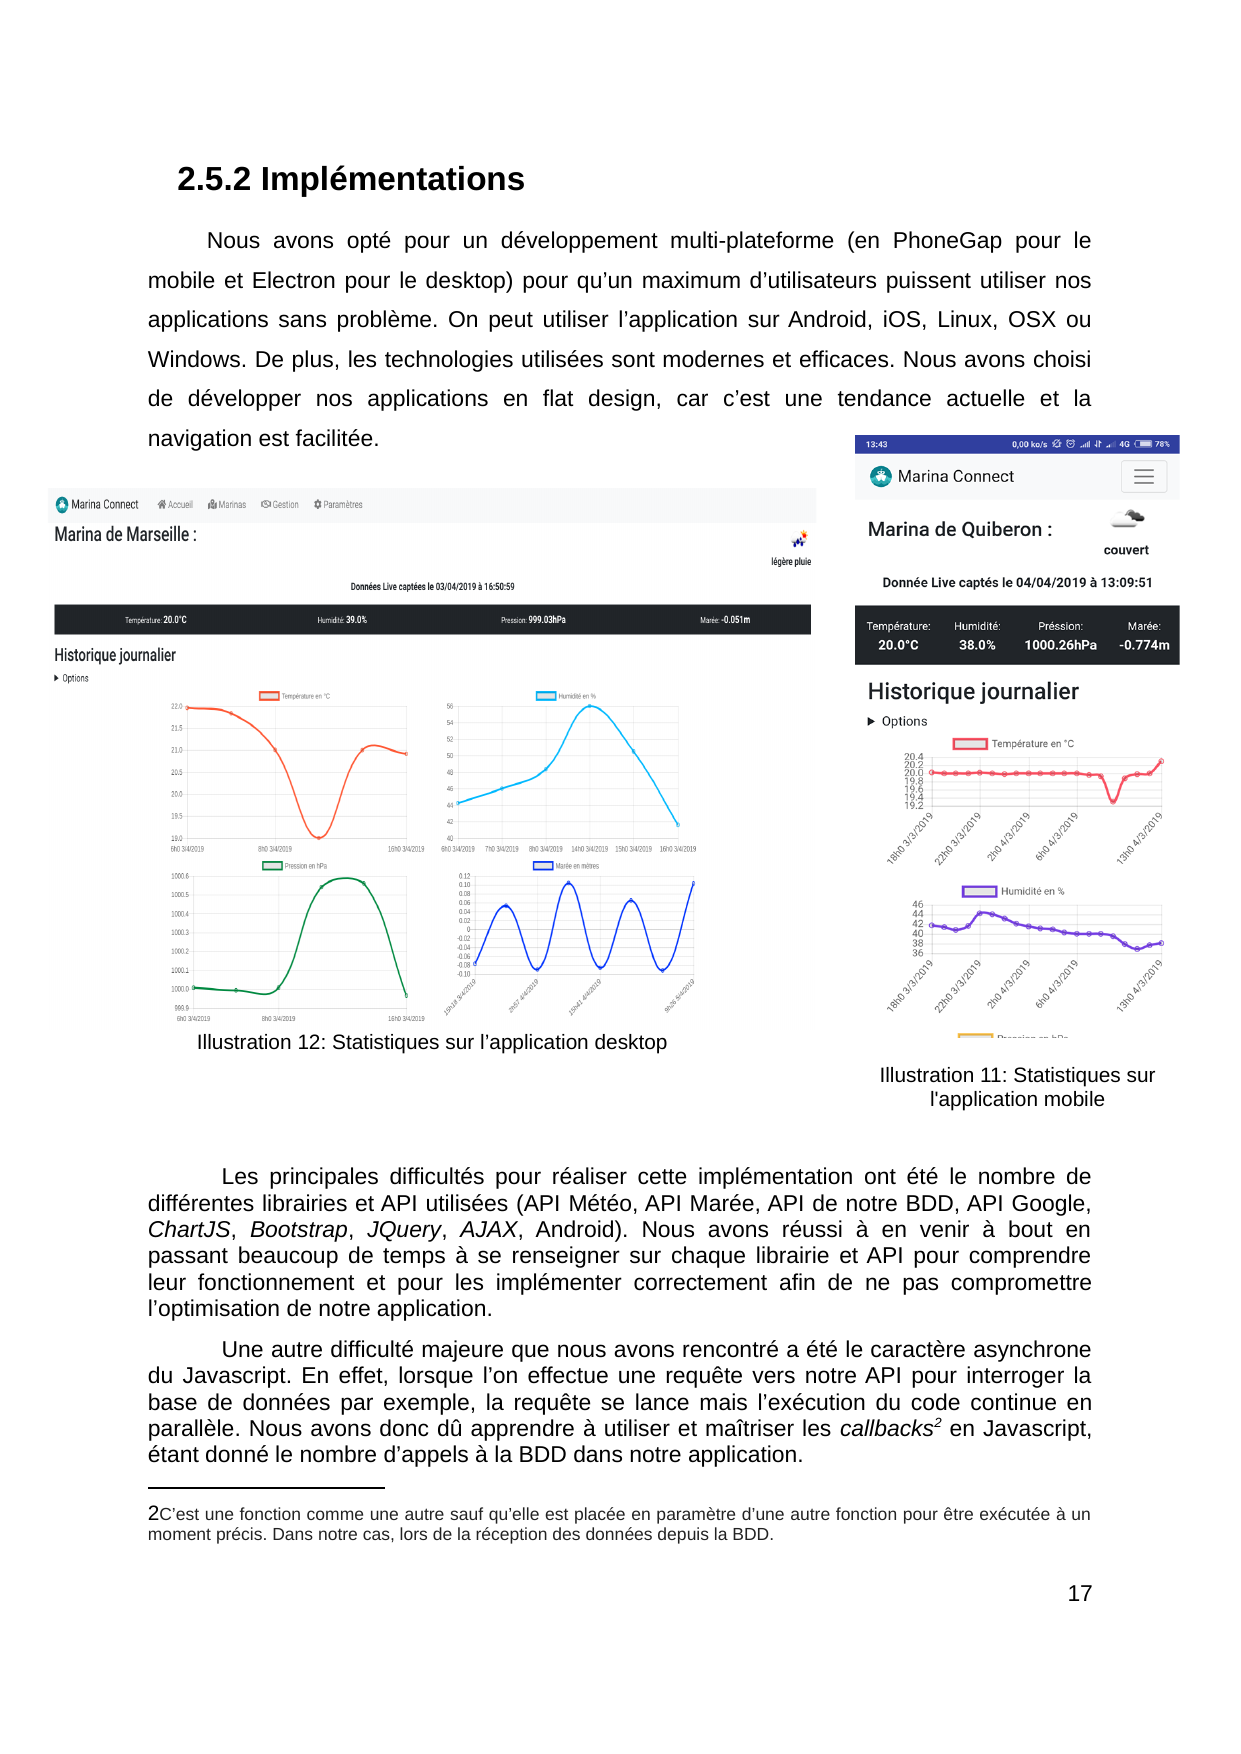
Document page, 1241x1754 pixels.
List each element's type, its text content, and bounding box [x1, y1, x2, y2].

subtitle Implémentations [177, 159, 1093, 198]
picture [47, 488, 817, 1030]
text Les principales difficultés pour réaliser cette implémentation ont été le nombre de différentes librairies et API utilisées (API Météo, API Marée, API de notre BDD, API Google, ChartJS, Bootstrap, JQuery, AJAX, Android). Nous avons réussi à en venir à bout en passant beaucoup de temps à se renseigner sur chaque librairie et API pour comprendre leur fonctionnement et pour les implémenter correctement afin de ne pas compromettre l’optimisation de notre application. [148, 1163, 1093, 1321]
picture [855, 435, 1180, 1038]
text C’est une fonction comme une autre sauf qu’elle est placée en paramètre d’une autre fonction pour être exécutée à un moment précis. Dans notre cas, lors de la réception des données depuis la BDD. [148, 1500, 1093, 1544]
text Nous avons opté pour un développement multi-plateforme (en PhoneGap pour le mobile et Electron pour le desktop) pour qu’un maximum d’utilisateurs puissent utiliser nos applications sans problème. On peut utiliser l’application sur Android, iOS, Linux, OSX ou Windows. De plus, les technologies utilisées sont modernes et efficaces. Nous avons choisi de développer nos applications en flat design, car c’est une tendance actuelle et la navigation est facilitée. [148, 227, 1093, 451]
text Une autre difficulté majeure que nous avons rencontré a été le caractère asynchrone du Javascript. En effet, lorsque l’on effectue une requête vers notre API pour interroger la base de données par exemple, la requête se lance mais l’exécution du code continue en parallèle. Nous avons donc dû apprendre à utiliser et maîtriser les callbacks en Javascript, étant donné le nombre d’appels à la BDD dans notre application. [148, 1336, 1093, 1468]
text Illustration 11: Statistiques sur l'application mobile [855, 1038, 1179, 1111]
text Illustration 12: Statistiques sur l’application desktop [48, 1030, 816, 1054]
